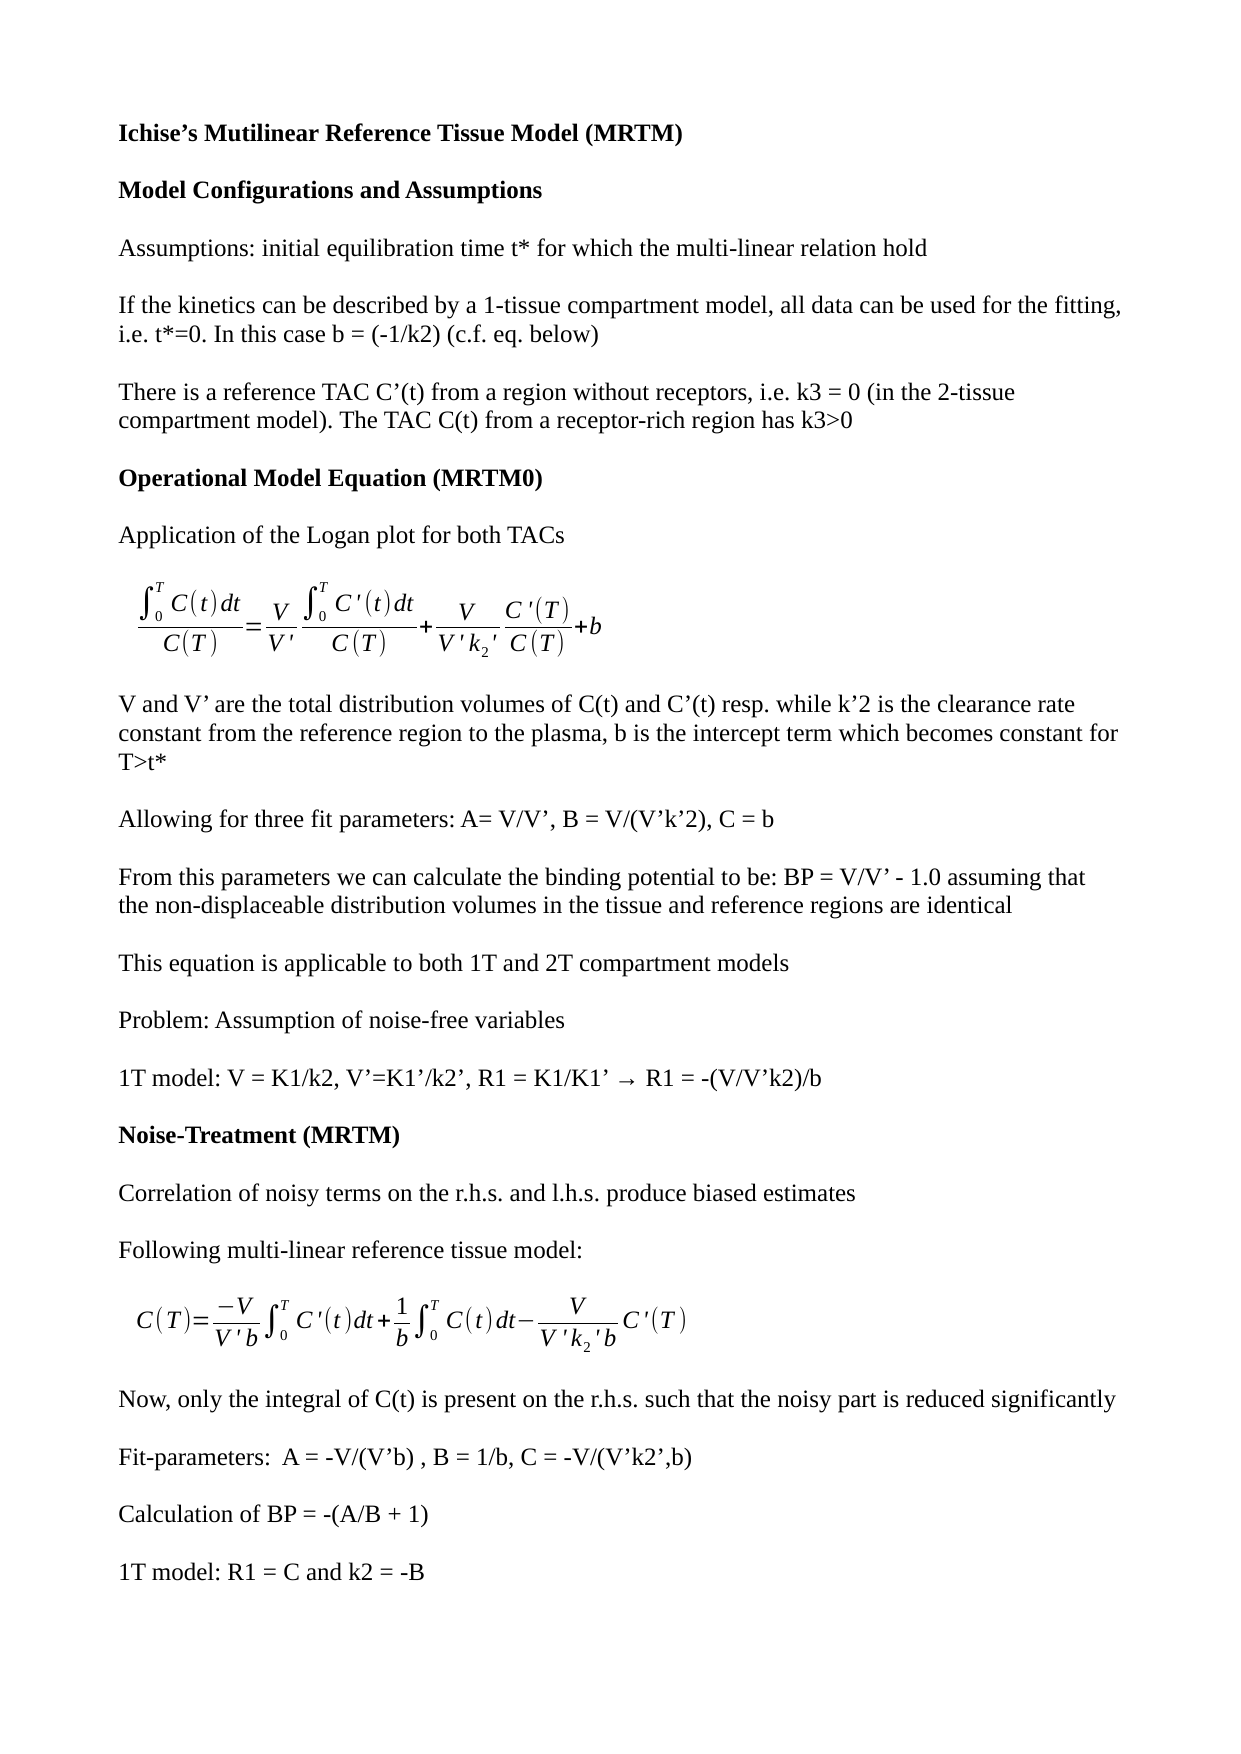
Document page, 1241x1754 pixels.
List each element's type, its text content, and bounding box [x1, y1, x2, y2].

text There is a reference TAC C’(t) from a region without receptors, i.e. k3 = 0 (in the 2-tissue compartment model). The TAC C(t) from a receptor-rich region has k3>0 [118, 377, 1122, 434]
text 1T model: V = K1/k2, V’=K1’/k2’, R1 = K1/K1’ → R1 = -(V/V’k2)/b [118, 1063, 1122, 1092]
text Correlation of noisy terms on the r.h.s. and l.h.s. produce biased estimates [118, 1178, 1122, 1207]
text 1T model: R1 = C and k2 = -B [118, 1557, 1122, 1586]
text Problem: Assumption of noise-free variables [118, 1005, 1122, 1034]
text This equation is applicable to both 1T and 2T compartment models [118, 948, 1122, 977]
text Calculation of BP = -(A/B + 1) [118, 1499, 1122, 1528]
text Following multi-linear reference tissue model: [118, 1235, 1122, 1264]
text Fit-parameters: A = -V/(V’b) , B = 1/b, C = -V/(V’k2’,b) [118, 1442, 1122, 1471]
text V and V’ are the total distribution volumes of C(t) and C’(t) resp. while k’2 is the clearance rate constant from the reference region to the plasma, b is the intercept term which becomes constant for T>t* [118, 689, 1122, 775]
text Ichise’s Mutilinear Reference Tissue Model (MRTM) [118, 118, 1122, 147]
text From this parameters we can calculate the binding potential to be: BP = V/V’ - 1.0 assuming that the non-displaceable distribution volumes in the tissue and reference regions are identical [118, 862, 1122, 919]
text Allowing for three fit parameters: A= V/V’, B = V/(V’k’2), C = b [118, 804, 1122, 833]
text Model Configurations and Assumptions [118, 176, 1122, 204]
text Assumptions: initial equilibration time t* for which the multi-linear relation hold [118, 233, 1122, 262]
text Application of the Logan plot for both TACs [118, 521, 1122, 549]
text Now, only the integral of C(t) is present on the r.h.s. such that the noisy part is reduced significantly [118, 1384, 1122, 1413]
text Noise-Treatment (MRTM) [118, 1120, 1122, 1149]
text Operational Model Equation (MRTM0) [118, 463, 1122, 492]
text If the kinetics can be described by a 1-tissue compartment model, all data can be used for the fitting, i.e. t*=0. In this case b = (-1/k2) (c.f. eq. below) [118, 291, 1122, 348]
